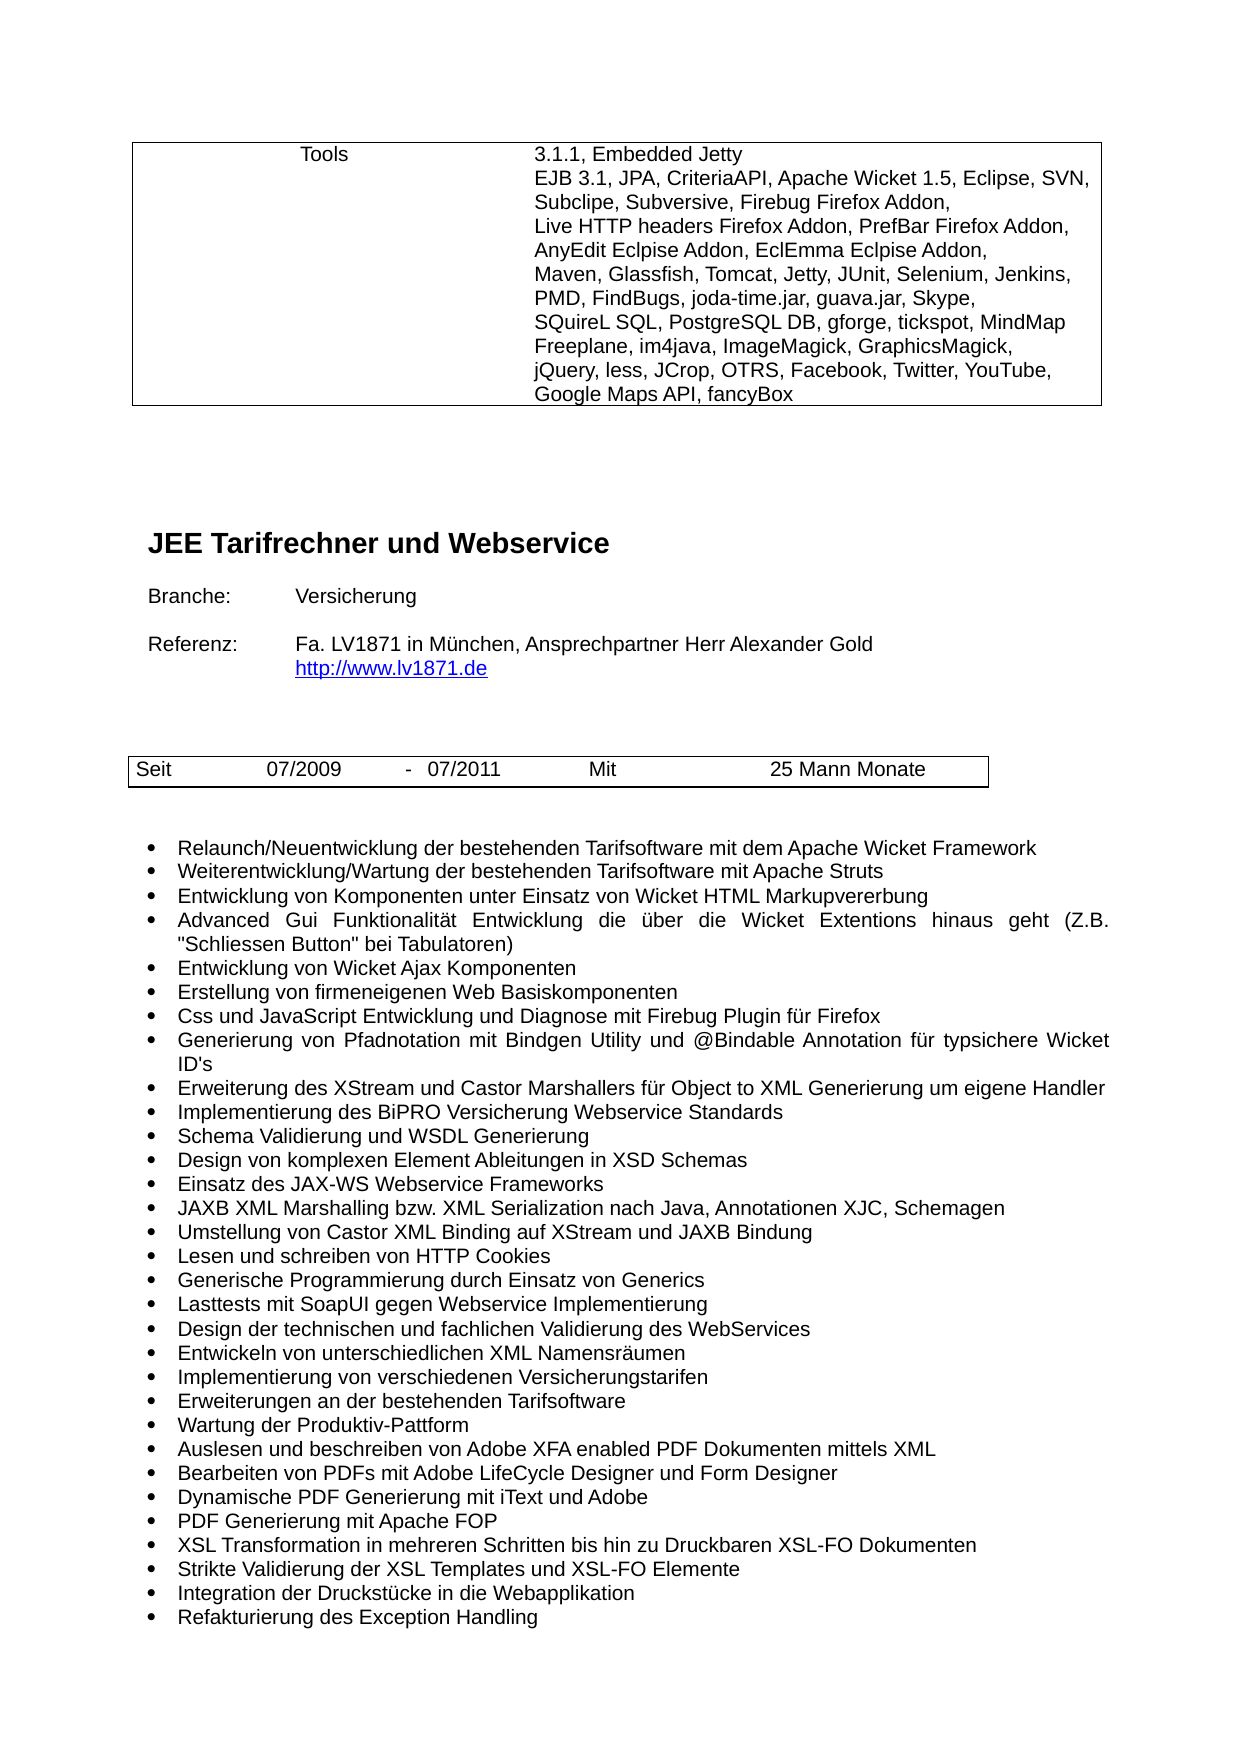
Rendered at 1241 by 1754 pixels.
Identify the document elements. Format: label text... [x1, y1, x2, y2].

list Generierung von Pfadnotation mit Bindgen Utility und @Bindable Annotation für typsichere Wicket ID's [148, 1028, 1110, 1076]
list Entwickeln von unterschiedlichen XML Namensräumen [148, 1340, 1110, 1364]
text Branche: Versicherung [148, 584, 1110, 608]
list Schema Validierung und WSDL Generierung [148, 1124, 1110, 1148]
table_header 07/2011 [420, 757, 581, 786]
list Wartung der Produktiv-Pattform [148, 1413, 1110, 1437]
table_header Mit [581, 757, 762, 786]
list Generische Programmierung durch Einsatz von Generics [148, 1268, 1110, 1292]
list Design von komplexen Element Ableitungen in XSD Schemas [148, 1148, 1110, 1172]
list Einsatz des JAX-WS Webservice Frameworks [148, 1172, 1110, 1196]
list Erweiterungen an der bestehenden Tarifsoftware [148, 1388, 1110, 1413]
text JEE Tarifrechner und Webservice [148, 526, 1110, 560]
list Entwicklung von Wicket Ajax Komponenten [148, 956, 1110, 979]
list JAXB XML Marshalling bzw. XML Serialization nach Java, Annotationen XJC, Schemagen [148, 1196, 1110, 1220]
table_header 07/2009 [259, 757, 398, 786]
list Dynamische PDF Generierung mit iText und Adobe [148, 1485, 1110, 1509]
list Design der technischen und fachlichen Validierung des WebServices [148, 1316, 1110, 1340]
list Relaunch/Neuentwicklung der bestehenden Tarifsoftware mit dem Apache Wicket Framework [148, 835, 1110, 859]
list Refakturierung des Exception Handling [148, 1605, 1110, 1629]
text Referenz: Fa. LV1871 in München, Ansprechpartner Herr Alexander Gold [148, 632, 1110, 656]
text http://www.lv1871.de [221, 656, 1110, 708]
list Umstellung von Castor XML Binding auf XStream und JAXB Bindung [148, 1220, 1110, 1244]
list Implementierung des BiPRO Versicherung Webservice Standards [148, 1100, 1110, 1124]
list Erstellung von firmeneigenen Web Basiskomponenten [148, 979, 1110, 1004]
list Integration der Druckstücke in die Webapplikation [148, 1581, 1110, 1605]
list Auslesen und beschreiben von Adobe XFA enabled PDF Dokumenten mittels XML [148, 1437, 1110, 1461]
table_header 25 Mann Monate [763, 757, 988, 786]
list XSL Transformation in mehreren Schritten bis hin zu Druckbaren XSL-FO Dokumenten [148, 1533, 1110, 1557]
list Entwicklung von Komponenten unter Einsatz von Wicket HTML Markupvererbung [148, 883, 1110, 907]
table_header - [398, 757, 420, 786]
table_cell 3.1.1, Embedded Jetty EJB 3.1, JPA, CriteriaAPI, Apache Wicket 1.5, Eclipse, SVN, Subclipe, Subversive, Firebug Firefox Addon, Live HTTP headers Firefox Addon, PrefBar Firefox Addon, AnyEdit Eclpise Addon, EclEmma Eclpise Addon, Maven, Glassfish, Tomcat, Jetty, JUnit, Selenium, Jenkins, PMD, FindBugs, joda-time.jar, guava.jar, Skype, SQuireL SQL, PostgreSQL DB, gforge, tickspot, MindMap Freeplane, im4java, ImageMagick, GraphicsMagick, jQuery, less, JCrop, OTRS, Facebook, Twitter, YouTube, Google Maps API, fancyBox [531, 143, 1101, 405]
list PDF Generierung mit Apache FOP [148, 1509, 1110, 1533]
table_header Seit [129, 757, 259, 786]
list Lesen und schreiben von HTTP Cookies [148, 1244, 1110, 1268]
list Advanced Gui Funktionalität Entwicklung die über die Wicket Extentions hinaus geht (Z.B. "Schliessen Button" bei Tabulatoren) [148, 907, 1110, 956]
list Weiterentwicklung/Wartung der bestehenden Tarifsoftware mit Apache Struts [148, 859, 1110, 883]
list Bearbeiten von PDFs mit Adobe LifeCycle Designer und Form Designer [148, 1461, 1110, 1485]
list Implementierung von verschiedenen Versicherungstarifen [148, 1364, 1110, 1388]
list Strikte Validierung der XSL Templates und XSL-FO Elemente [148, 1557, 1110, 1581]
list Css und JavaScript Entwicklung und Diagnose mit Firebug Plugin für Firefox [148, 1004, 1110, 1028]
table_cell Tools [297, 143, 531, 405]
table_cell [133, 143, 297, 405]
list Lasttests mit SoapUI gegen Webservice Implementierung [148, 1292, 1110, 1316]
list Erweiterung des XStream und Castor Marshallers für Object to XML Generierung um eigene Handler [148, 1076, 1110, 1100]
